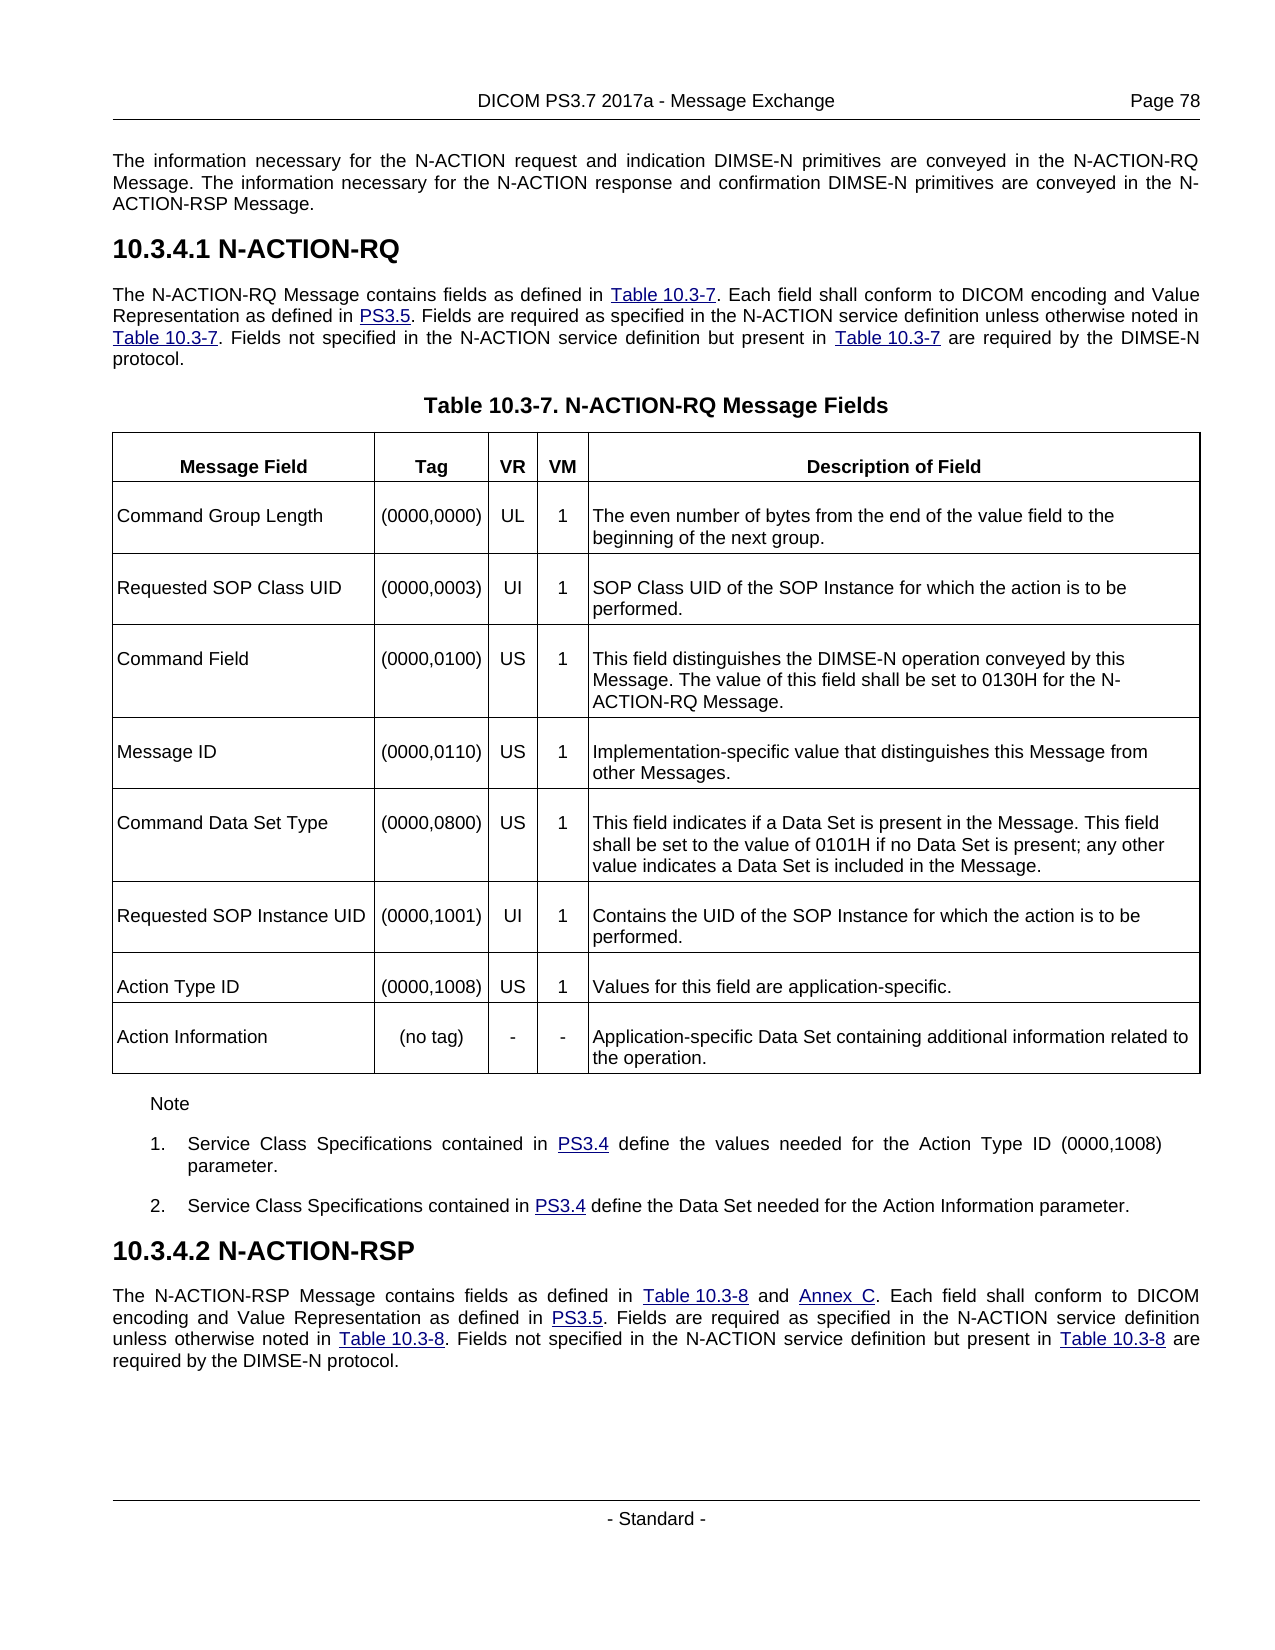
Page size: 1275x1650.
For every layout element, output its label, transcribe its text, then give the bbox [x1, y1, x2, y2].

table_cell (0000,0000) [375, 482, 488, 552]
table_cell 1 [538, 482, 588, 552]
table_cell Action Type ID [113, 953, 374, 1002]
text 10.3.4.1 N-ACTION-RQ [112, 233, 1200, 265]
text The N-ACTION-RQ Message contains fields as defined in Table 10.3-7. Each field shall conform to DICOM encoding and Value Representation as defined in PS3.5. Fields are required as specified in the N-ACTION service definition unless otherwise noted in Table 10.3-7. Fields not specified in the N-ACTION service definition but present in Table 10.3-7 are required by the DIMSE-N protocol. [112, 283, 1200, 370]
table_cell (0000,1001) [375, 882, 488, 952]
table_cell (0000,1008) [375, 953, 488, 1002]
table_cell SOP Class UID of the SOP Instance for which the action is to be performed. [589, 554, 1199, 624]
table_cell Action Information [113, 1003, 374, 1073]
text The N-ACTION-RSP Message contains fields as defined in Table 10.3-8 and Annex C. Each field shall conform to DICOM encoding and Value Representation as defined in PS3.5. Fields are required as specified in the N-ACTION service definition unless otherwise noted in Table 10.3-8. Fields not specified in the N-ACTION service definition but present in Table 10.3-8 are required by the DIMSE-N protocol. [112, 1285, 1200, 1371]
table_cell UL [489, 482, 537, 552]
table_cell US [489, 953, 537, 1002]
table_cell 1 [538, 554, 588, 624]
table_cell Contains the UID of the SOP Instance for which the action is to be performed. [589, 882, 1199, 952]
table_cell - [538, 1003, 588, 1073]
text Table 10.3-7. N-ACTION-RQ Message Fields [112, 392, 1200, 418]
table_cell Command Field [113, 625, 374, 717]
table_cell - [489, 1003, 537, 1073]
table_cell Requested SOP Class UID [113, 554, 374, 624]
table_cell 1 [538, 789, 588, 881]
table_cell Message ID [113, 718, 374, 788]
table_cell Command Data Set Type [113, 789, 374, 881]
table_cell This field distinguishes the DIMSE-N operation conveyed by this Message. The value of this field shall be set to 0130H for the N-ACTION-RQ Message. [589, 625, 1199, 717]
table_cell 1 [538, 882, 588, 952]
table_cell (0000,0003) [375, 554, 488, 624]
table_cell (no tag) [375, 1003, 488, 1073]
table_cell 1 [538, 718, 588, 788]
table_cell UI [489, 554, 537, 624]
table_cell Implementation-specific value that distinguishes this Message from other Messages. [589, 718, 1199, 788]
table_header VR [489, 433, 537, 481]
table_cell US [489, 789, 537, 881]
table_cell This field indicates if a Data Set is present in the Message. This field shall be set to the value of 0101H if no Data Set is present; any other value indicates a Data Set is included in the Message. [589, 789, 1199, 881]
table_header Tag [375, 433, 488, 481]
table_cell Values for this field are application-specific. [589, 953, 1199, 1002]
table_cell (0000,0800) [375, 789, 488, 881]
table_cell (0000,0110) [375, 718, 488, 788]
table_cell US [489, 625, 537, 717]
table_header Description of Field [589, 433, 1199, 481]
table_cell UI [489, 882, 537, 952]
table_header Message Field [113, 433, 374, 481]
table_cell 1 [538, 625, 588, 717]
list Service Class Specifications contained in PS3.4 define the values needed for the Action Type ID (0000,1008) parameter. [150, 1133, 1162, 1176]
table_cell Application-specific Data Set containing additional information related to the operation. [589, 1003, 1199, 1073]
table_header VM [538, 433, 588, 481]
text 10.3.4.2 N-ACTION-RSP [112, 1235, 1200, 1266]
table_cell 1 [538, 953, 588, 1002]
text The information necessary for the N-ACTION request and indication DIMSE-N primitives are conveyed in the N-ACTION-RQ Message. The information necessary for the N-ACTION response and confirmation DIMSE-N primitives are conveyed in the N-ACTION-RSP Message. [112, 150, 1200, 215]
table_cell The even number of bytes from the end of the value field to the beginning of the next group. [589, 482, 1199, 552]
table_cell Requested SOP Instance UID [113, 882, 374, 952]
table_cell US [489, 718, 537, 788]
list Service Class Specifications contained in PS3.4 define the Data Set needed for the Action Information parameter. [150, 1195, 1162, 1216]
table_cell Command Group Length [113, 482, 374, 552]
table_cell (0000,0100) [375, 625, 488, 717]
text Note [150, 1093, 1162, 1114]
